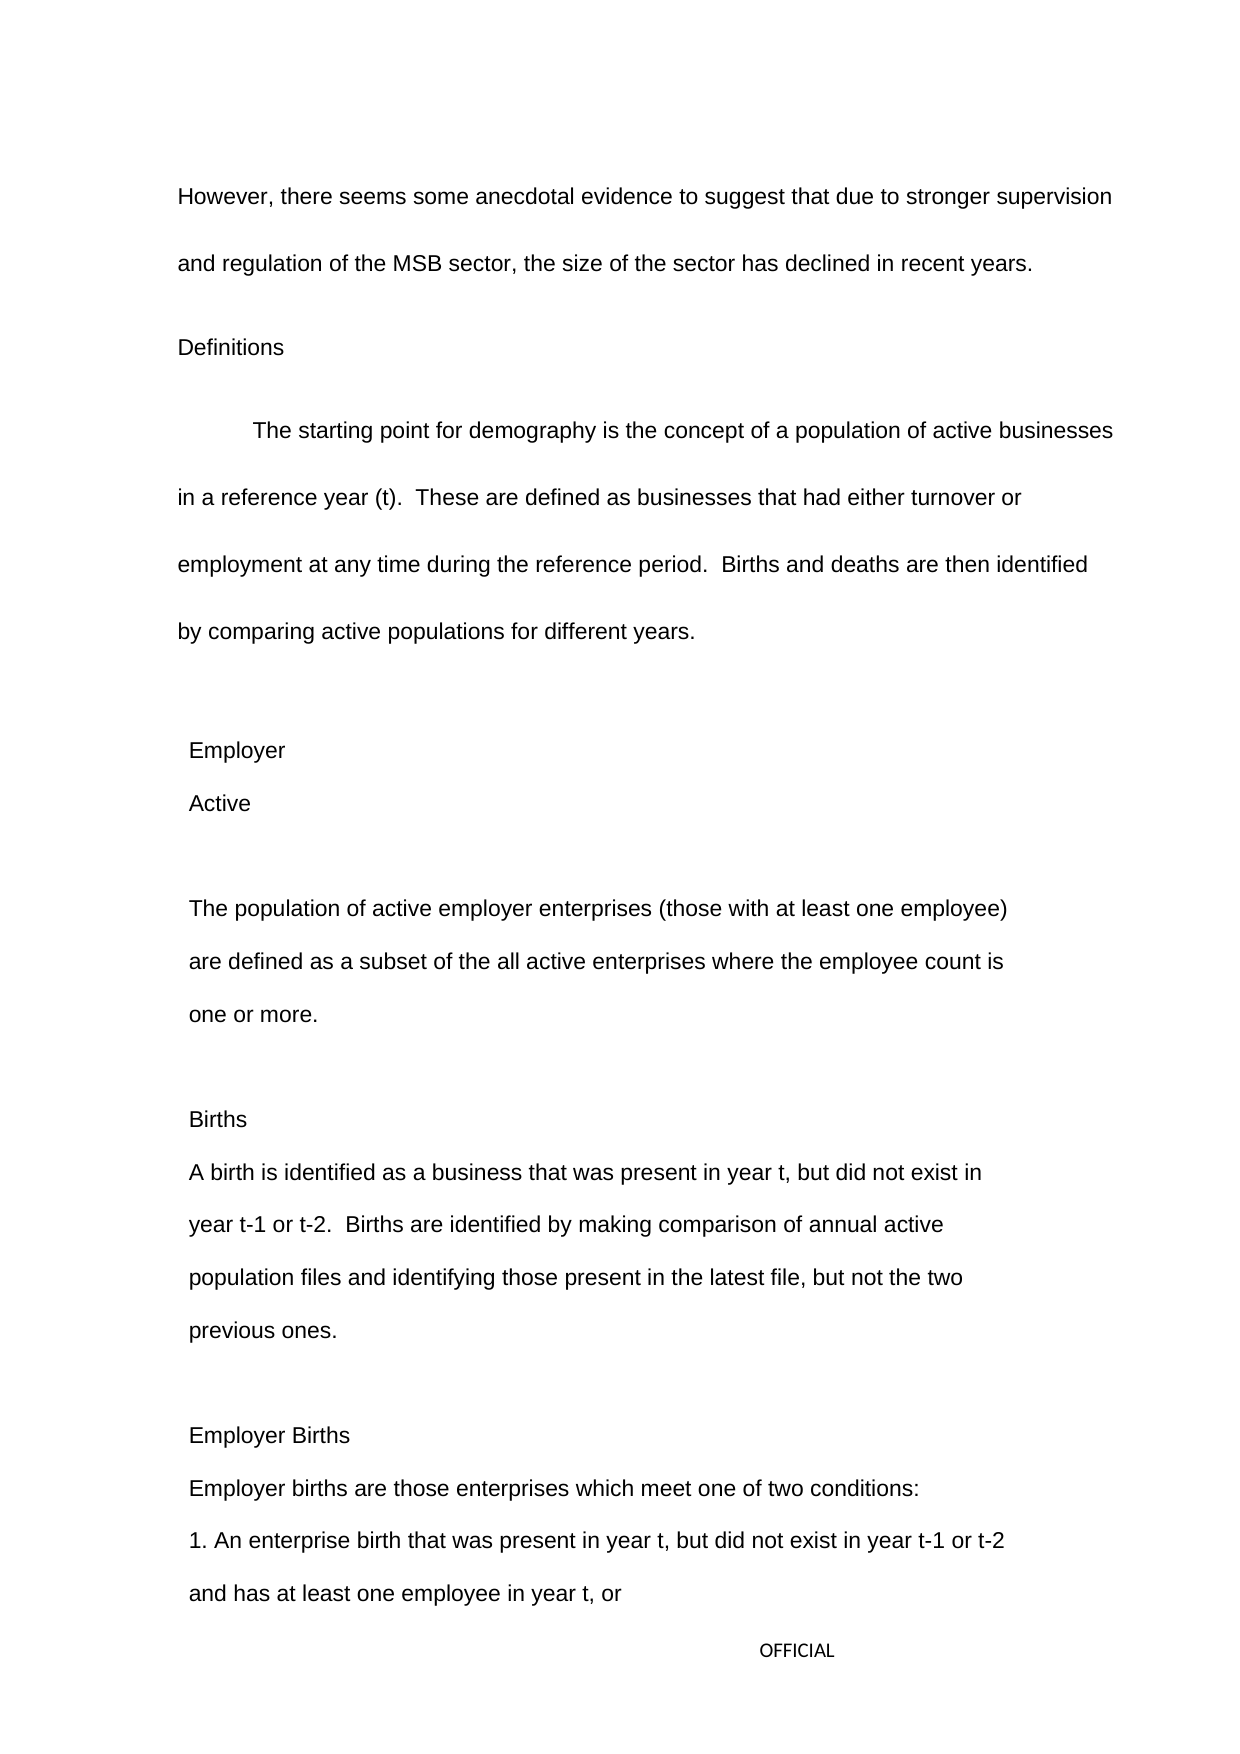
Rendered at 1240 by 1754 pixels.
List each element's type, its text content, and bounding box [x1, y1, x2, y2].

table_cell A birth is identified as a business that was present in year t, but did not exist in year t-1 or t-2. Births are identified by making comparison of annual active population files and identifying those present in the latest file, but not the two previous ones. [177, 1159, 1023, 1422]
table_cell [377, 1422, 513, 1474]
table_cell [177, 1053, 377, 1106]
table_cell [377, 1053, 513, 1106]
table_cell Employer Births [177, 1422, 377, 1474]
table_cell [692, 1422, 842, 1474]
table_cell [940, 1422, 1023, 1474]
table_cell [692, 1053, 842, 1106]
table_cell [842, 1106, 940, 1158]
table_cell Employer births are those enterprises which meet one of two conditions: 1. An enterprise birth that was present in year t, but did not exist in year t-1 or t-2 and has at least one employee in year t, or [177, 1475, 1023, 1618]
text The starting point for demography is the concept of a population of active businesses in a reference year (t). These are defined as businesses that had either turnover or employment at any time during the reference period. Births and deaths are then identified by comparing active populations for different years. [177, 417, 1115, 651]
text However, there seems some anecdotal evidence to suggest that due to stronger supervision and regulation of the MSB sector, the size of the sector has declined in recent years. [177, 183, 1115, 283]
table_cell [513, 1106, 692, 1158]
table_header [940, 685, 1023, 895]
table_cell [513, 1422, 692, 1474]
table_cell [377, 1106, 513, 1158]
table_cell [940, 1053, 1023, 1106]
table_cell [842, 1422, 940, 1474]
table_header [377, 685, 513, 895]
table_header [692, 685, 842, 895]
table_header [842, 685, 940, 895]
table_cell [842, 1053, 940, 1106]
table_header [513, 685, 692, 895]
text Definitions [177, 333, 1115, 367]
table_cell [513, 1053, 692, 1106]
table_cell [940, 1106, 1023, 1158]
table_header Employer Active [177, 685, 377, 895]
table_cell Births [177, 1106, 377, 1158]
table_cell The population of active employer enterprises (those with at least one employee) are defined as a subset of the all active enterprises where the employee count is one or more. [177, 895, 1023, 1053]
table_cell [692, 1106, 842, 1158]
